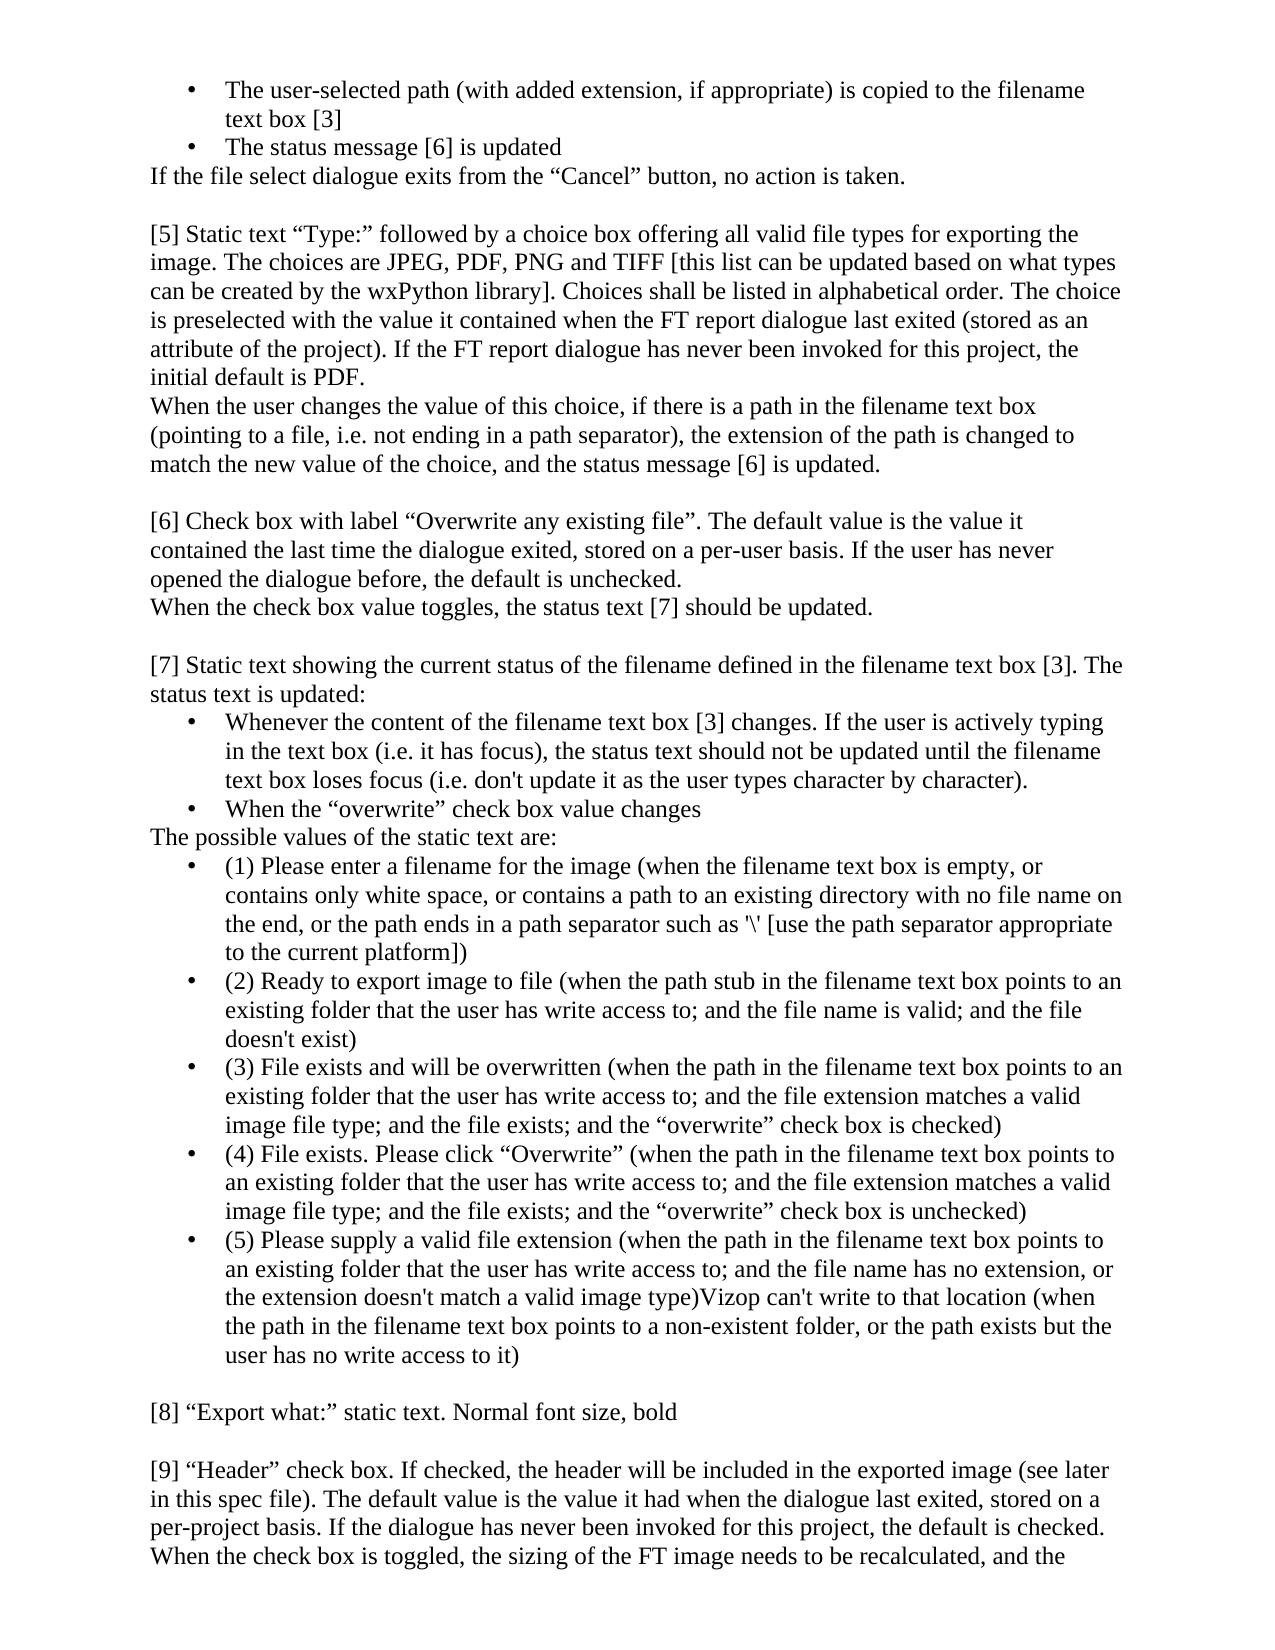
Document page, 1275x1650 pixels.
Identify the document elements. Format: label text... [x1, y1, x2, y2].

text [6] Check box with label “Overwrite any existing file”. The default value is the value it contained the last time the dialogue exited, stored on a per-user basis. If the user has never opened the dialogue before, the default is unchecked. [150, 506, 1125, 592]
text [5] Static text “Type:” followed by a choice box offering all valid file types for exporting the image. The choices are JPEG, PDF, PNG and TIFF [this list can be updated based on what types can be created by the wxPython library]. Choices shall be listed in alphabetical order. The choice is preselected with the value it contained when the FT report dialogue last exited (stored as an attribute of the project). If the FT report dialogue has never been invoked for this project, the initial default is PDF. [150, 219, 1125, 391]
text When the user changes the value of this choice, if there is a path in the filename text box (pointing to a file, i.e. not ending in a path separator), the extension of the path is changed to match the new value of the choice, and the status message [6] is updated. [150, 391, 1125, 477]
list (5) Please supply a valid file extension (when the path in the filename text box points to an existing folder that the user has write access to; and the file name has no extension, or the extension doesn't match a valid image type)Vizop can't write to that location (when the path in the filename text box points to a non-existent folder, or the path exists but the user has no write access to it) [187, 1225, 1125, 1369]
text The possible values of the static text are: [150, 822, 1125, 851]
list Whenever the content of the filename text box [3] changes. If the user is actively typing in the text box (i.e. it has focus), the status text should not be updated until the filename text box loses focus (i.e. don't update it as the user types character by character). [187, 707, 1125, 794]
list The user-selected path (with added extension, if appropriate) is copied to the filename text box [3] [187, 75, 1125, 132]
text [9] “Header” check box. If checked, the header will be included in the exported image (see later in this spec file). The default value is the value it had when the dialogue last exited, stored on a per-project basis. If the dialogue has never been invoked for this project, the default is checked. When the check box is toggled, the sizing of the FT image needs to be recalculated, and the [150, 1455, 1125, 1570]
text When the check box value toggles, the status text [7] should be updated. [150, 592, 1125, 621]
list If the file select dialogue exits from the “Cancel” button, no action is taken. [150, 161, 1125, 190]
list (2) Ready to export image to file (when the path stub in the filename text box points to an existing folder that the user has write access to; and the file name is valid; and the file doesn't exist) [187, 966, 1125, 1052]
text [8] “Export what:” static text. Normal font size, bold [150, 1397, 1125, 1426]
list (1) Please enter a filename for the image (when the filename text box is empty, or contains only white space, or contains a path to an existing directory with no file name on the end, or the path ends in a path separator such as '\' [use the path separator appropriate to the current platform]) [187, 851, 1125, 966]
text [7] Static text showing the current status of the filename defined in the filename text box [3]. The status text is updated: [150, 650, 1125, 707]
list (3) File exists and will be overwritten (when the path in the filename text box points to an existing folder that the user has write access to; and the file extension matches a valid image file type; and the file exists; and the “overwrite” check box is checked) [187, 1052, 1125, 1139]
list The status message [6] is updated [187, 132, 1125, 161]
list (4) File exists. Please click “Overwrite” (when the path in the filename text box points to an existing folder that the user has write access to; and the file extension matches a valid image file type; and the file exists; and the “overwrite” check box is unchecked) [187, 1139, 1125, 1225]
list When the “overwrite” check box value changes [187, 794, 1125, 822]
